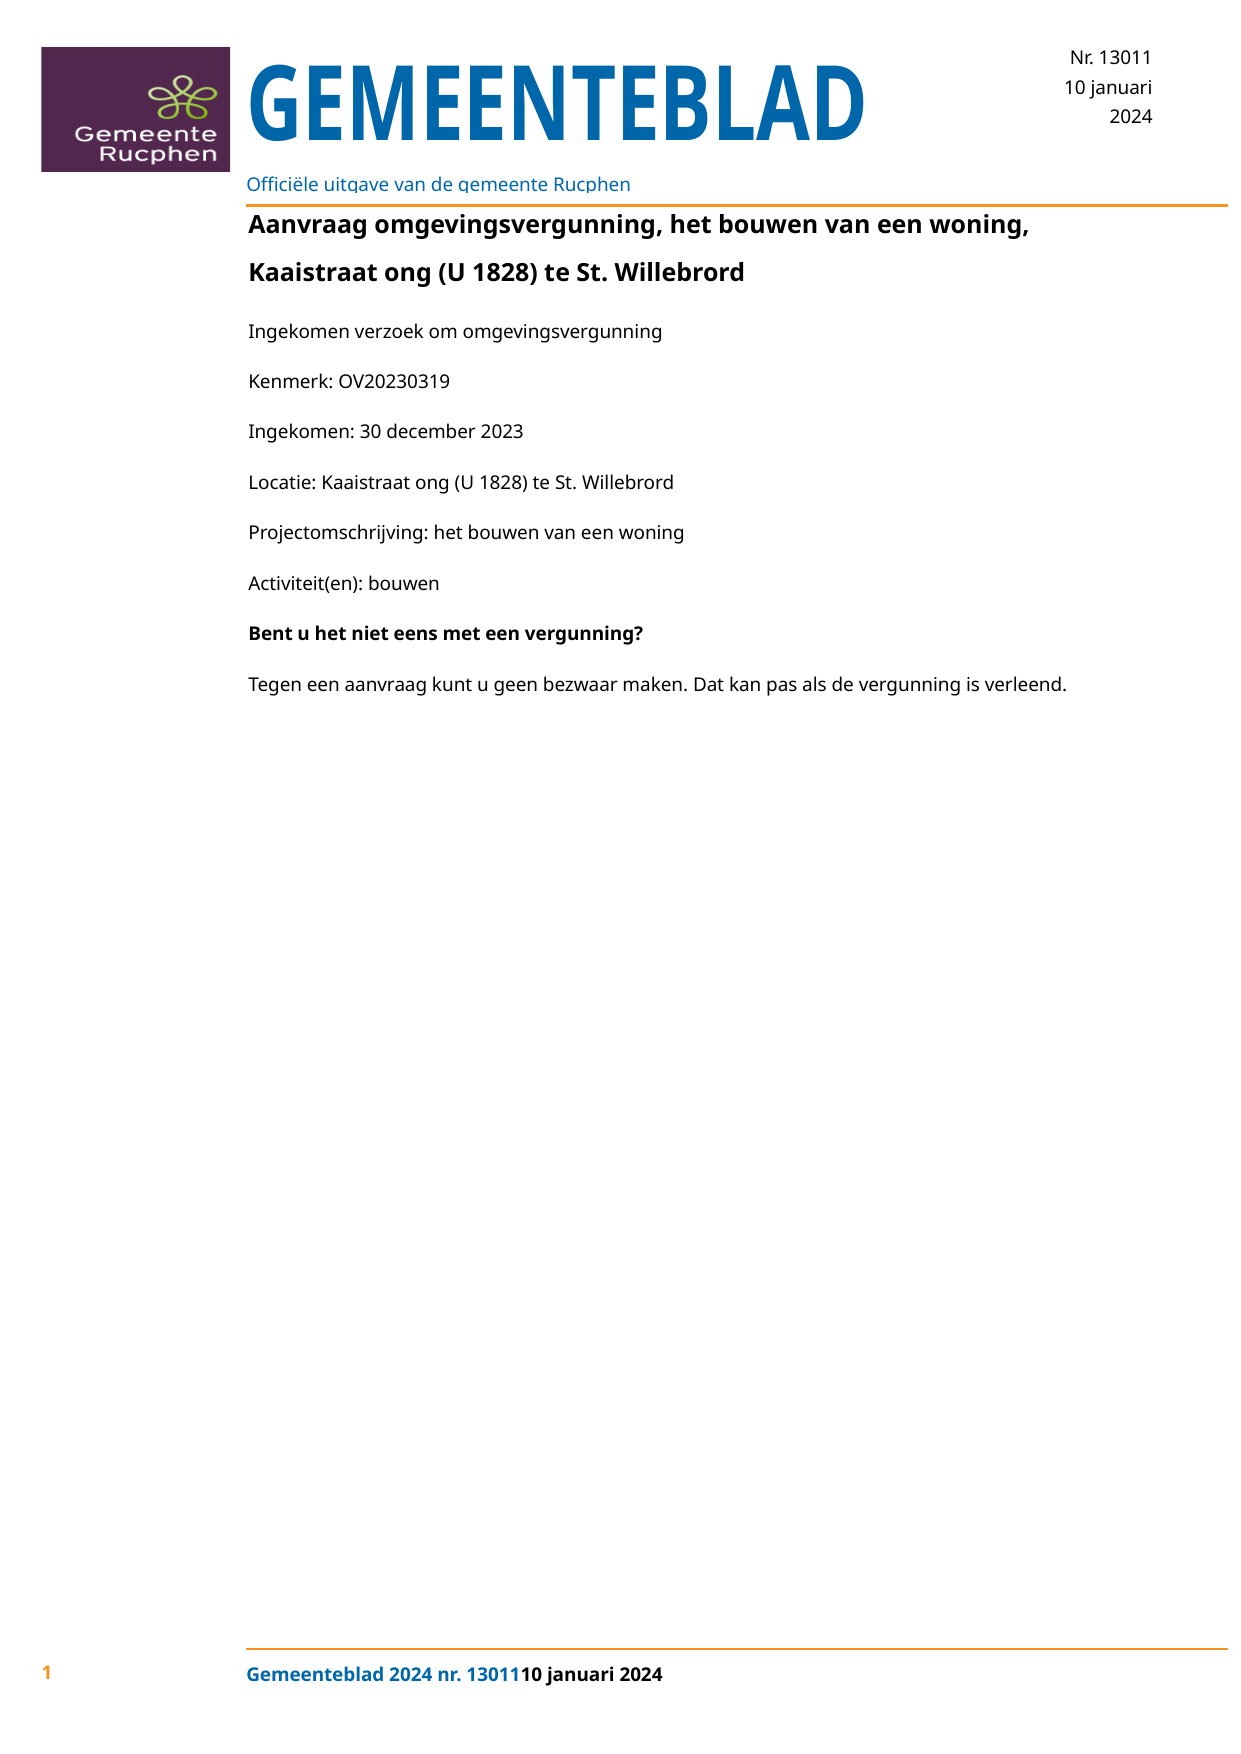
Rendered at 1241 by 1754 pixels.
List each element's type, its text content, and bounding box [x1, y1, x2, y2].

picture [41, 47, 231, 172]
text Ingekomen verzoek om omgevingsvergunning [248, 318, 1152, 344]
text Kenmerk: OV20230319 [248, 368, 1152, 394]
text Bent u het niet eens met een vergunning? [248, 620, 1152, 646]
text Tegen een aanvraag kunt u geen bezwaar maken. Dat kan pas als de vergunning is verleend. [248, 671, 1152, 697]
text Ingekomen: 30 december 2023 [248, 419, 1152, 444]
text Aanvraag omgevingsvergunning, het bouwen van een woning, Kaaistraat ong (U 1828) te St. Willebrord [248, 207, 1152, 288]
text Projectomschrijving: het bouwen van een woning [248, 519, 1152, 545]
text Locatie: Kaaistraat ong (U 1828) te St. Willebrord [248, 469, 1152, 495]
text Activiteit(en): bouwen [248, 570, 1152, 596]
